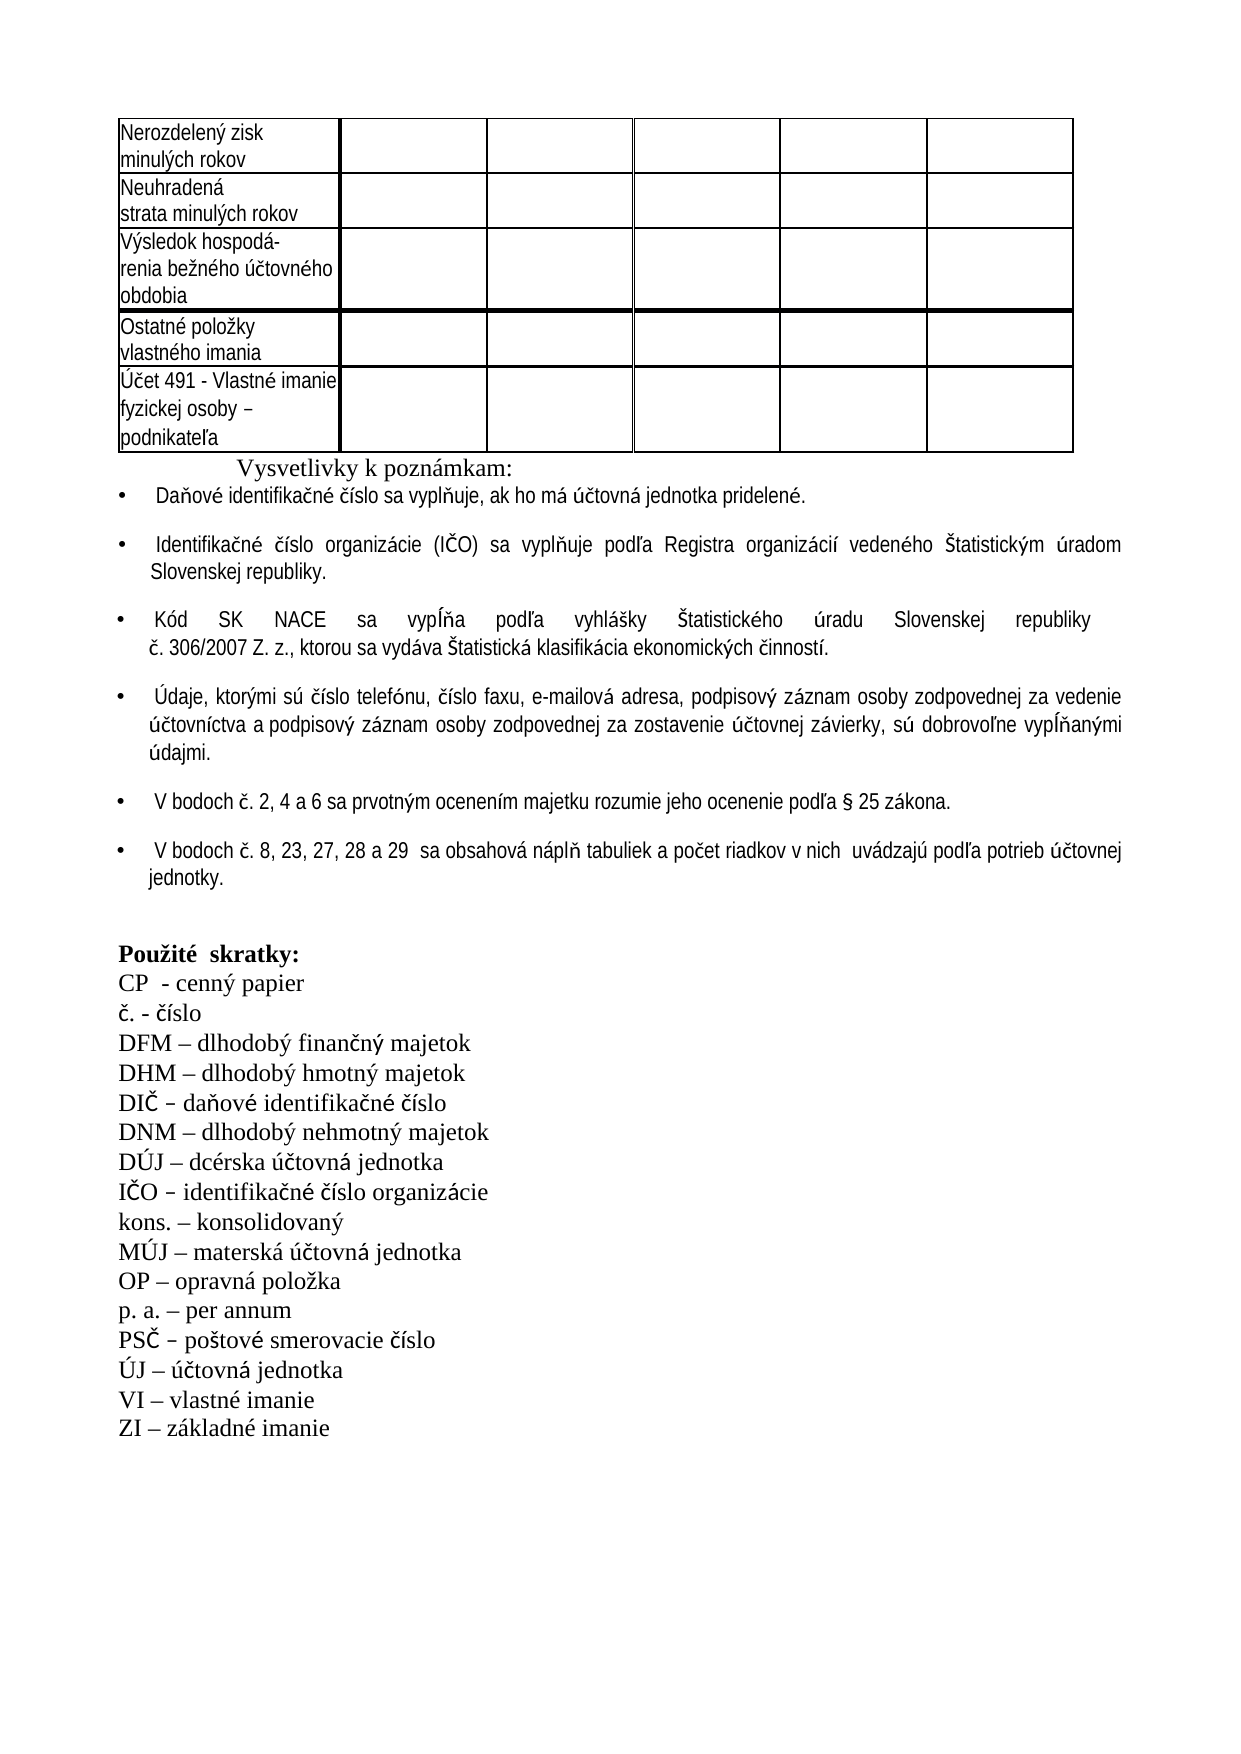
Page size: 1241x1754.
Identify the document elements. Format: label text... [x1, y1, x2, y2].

table_cell [488, 313, 632, 365]
text DIČ – daňové identifikačné číslo [118, 1087, 1122, 1117]
text p. a. – per annum [118, 1295, 1122, 1324]
table_cell [781, 174, 926, 227]
table_cell Neuhradená strata minulých rokov [120, 174, 338, 227]
text VI – vlastné imanie [118, 1385, 1122, 1413]
table_cell [342, 313, 486, 365]
table_cell [342, 368, 486, 451]
text Vysvetlivky k poznámkam: [118, 453, 1122, 481]
table_cell [781, 368, 926, 451]
list V bodoch č. 2, 4 a 6 sa prvotným ocenením majetku rozumie jeho ocenenie podľa § 25 zákona. [111, 787, 1122, 815]
text PSČ – poštové smerovacie číslo [118, 1324, 1122, 1354]
text IČO – identifikačné číslo organizácie [118, 1176, 1122, 1207]
list V bodoch č. 8, 23, 27, 28 a 29 sa obsahová náplň tabuliek a počet riadkov v nich uvádzajú podľa potrieb účtovnej jednotky. [111, 836, 1122, 891]
table_cell [781, 313, 926, 365]
table_cell Výsledok hospodá-renia bežného účtovného obdobia [120, 229, 338, 308]
list Daňové identifikačné číslo sa vyplňuje, ak ho má účtovná jednotka pridelené. [113, 481, 1122, 509]
table_cell [928, 119, 1072, 172]
table_cell Účet 491 - Vlastné imanie fyzickej osoby –podnikateľa [120, 367, 338, 451]
table_cell [342, 174, 486, 227]
table_cell [928, 313, 1072, 365]
text DHM – dlhodobý hmotný majetok [118, 1058, 1122, 1087]
table_cell [488, 368, 632, 451]
table_cell [488, 119, 632, 172]
table_cell [635, 174, 779, 227]
table_cell [635, 313, 779, 365]
text ÚJ – účtovná jednotka [118, 1354, 1122, 1385]
table_cell [781, 119, 926, 172]
table_cell [342, 119, 486, 172]
text č. - číslo [118, 997, 1122, 1027]
table_cell [928, 229, 1072, 308]
table_cell Ostatné položky vlastného imania [120, 313, 338, 365]
list Údaje, ktorými sú číslo telefónu, číslo faxu, e-mailová adresa, podpisový záznam osoby zodpovednej za vedenie účtovníctva a podpisový záznam osoby zodpovednej za zostavenie účtovnej závierky, sú dobrovoľne vypĺňanými údajmi. [111, 682, 1122, 766]
table_cell [928, 368, 1072, 451]
table_cell [635, 119, 779, 172]
table_cell [488, 174, 632, 227]
list Kód SK NACE sa vypĺňa podľa vyhlášky Štatistického úradu Slovenskej republiky č. 306/2007 Z. z., ktorou sa vydáva Štatistická klasifikácia ekonomických činností. [111, 606, 1122, 662]
table_cell [781, 229, 926, 308]
text kons. – konsolidovaný [118, 1207, 1122, 1236]
text DFM – dlhodobý finančný majetok [118, 1027, 1122, 1058]
table_cell [635, 229, 779, 308]
text ZI – základné imanie [118, 1413, 1122, 1442]
text MÚJ – materská účtovná jednotka [118, 1236, 1122, 1266]
text OP – opravná položka [118, 1266, 1122, 1295]
text DNM – dlhodobý nehmotný majetok [118, 1117, 1122, 1146]
text CP - cenný papier [118, 968, 1122, 997]
table_cell [928, 174, 1072, 227]
table_cell [342, 229, 486, 308]
list Identifikačné číslo organizácie (IČO) sa vyplňuje podľa Registra organizácií vedeného Štatistickým úradom Slovenskej republiky. [113, 530, 1122, 585]
text DÚJ – dcérska účtovná jednotka [118, 1146, 1122, 1176]
text Použité skratky: [118, 939, 1122, 968]
table_cell [635, 368, 779, 451]
table_cell [488, 229, 632, 308]
table_cell Nerozdelený zisk minulých rokov [120, 119, 338, 172]
